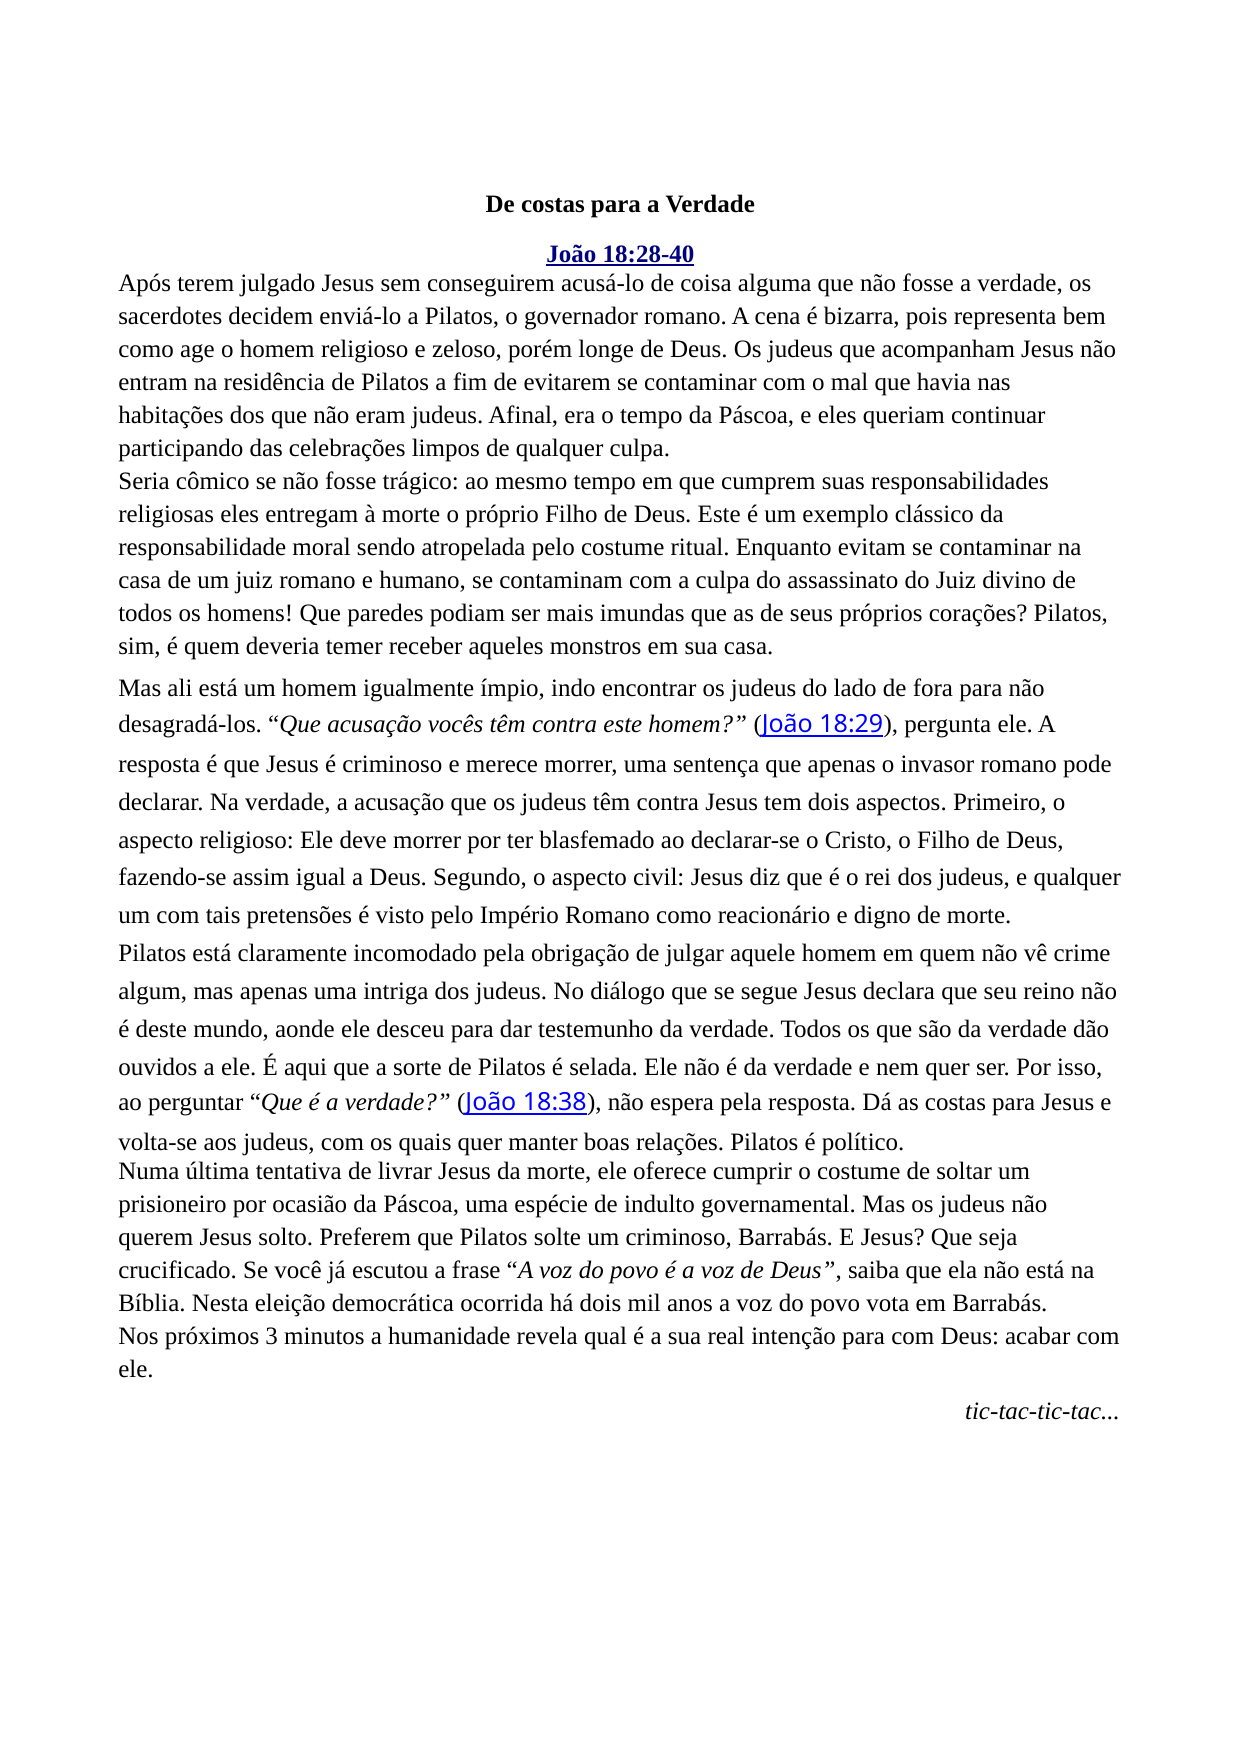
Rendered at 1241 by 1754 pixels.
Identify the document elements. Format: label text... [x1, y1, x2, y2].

text Nos próximos 3 minutos a humanidade revela qual é a sua real intenção para com Deus: acabar com ele. [118, 1321, 1122, 1383]
text Mas ali está um homem igualmente ímpio, indo encontrar os judeus do lado de fora para não desagradá-los. “Que acusação vocês têm contra este homem?” (João 18:29), pergunta ele. A resposta é que Jesus é criminoso e merece morrer, uma sentença que apenas o invasor romano pode declarar. Na verdade, a acusação que os judeus têm contra Jesus tem dois aspectos. Primeiro, o aspecto religioso: Ele deve morrer por ter blasfemado ao declarar-se o Cristo, o Filho de Deus, fazendo-se assim igual a Deus. Segundo, o aspecto civil: Jesus diz que é o rei dos judeus, e qualquer um com tais pretensões é visto pelo Império Romano como reacionário e digno de morte. [118, 664, 1122, 929]
text Pilatos está claramente incomodado pela obrigação de julgar aquele homem em quem não vê crime algum, mas apenas uma intriga dos judeus. No diálogo que se segue Jesus declara que seu reino não é deste mundo, aonde ele desceu para dar testemunho da verdade. Todos os que são da verdade dão ouvidos a ele. É aqui que a sorte de Pilatos é selada. Ele não é da verdade e nem quer ser. Por isso, ao perguntar “Que é a verdade?” (João 18:38), não espera pela resposta. Dá as costas para Jesus e volta-se aos judeus, com os quais quer manter boas relações. Pilatos é político. [118, 929, 1122, 1156]
text Seria cômico se não fosse trágico: ao mesmo tempo em que cumprem suas responsabilidades religiosas eles entregam à morte o próprio Filho de Deus. Este é um exemplo clássico da responsabilidade moral sendo atropelada pelo costume ritual. Enquanto evitam se contaminar na casa de um juiz romano e humano, se contaminam com a culpa do assassinato do Juiz divino de todos os homens! Que paredes podiam ser mais imundas que as de seus próprios corações? Pilatos, sim, é quem deveria temer receber aqueles monstros em sua casa. [118, 466, 1122, 660]
text tic-tac-tic-tac... [118, 1387, 1122, 1425]
text Numa última tentativa de livrar Jesus da morte, ele oferece cumprir o costume de soltar um prisioneiro por ocasião da Páscoa, uma espécie de indulto governamental. Mas os judeus não querem Jesus solto. Preferem que Pilatos solte um criminoso, Barrabás. E Jesus? Que seja crucificado. Se você já escutou a frase “A voz do povo é a voz de Deus”, saiba que ela não está na Bíblia. Nesta eleição democrática ocorrida há dois mil anos a voz do povo vota em Barrabás. [118, 1156, 1122, 1317]
text De costas para a Verdade [118, 143, 1122, 218]
text Após terem julgado Jesus sem conseguirem acusá-lo de coisa alguma que não fosse a verdade, os sacerdotes decidem enviá-lo a Pilatos, o governador romano. A cena é bizarra, pois representa bem como age o homem religioso e zeloso, porém longe de Deus. Os judeus que acompanham Jesus não entram na residência de Pilatos a fim de evitarem se contaminar com o mal que havia nas habitações dos que não eram judeus. Afinal, era o tempo da Páscoa, e eles queriam continuar participando das celebrações limpos de qualquer culpa. [118, 268, 1122, 462]
text João 18:28-40 [118, 230, 1122, 268]
